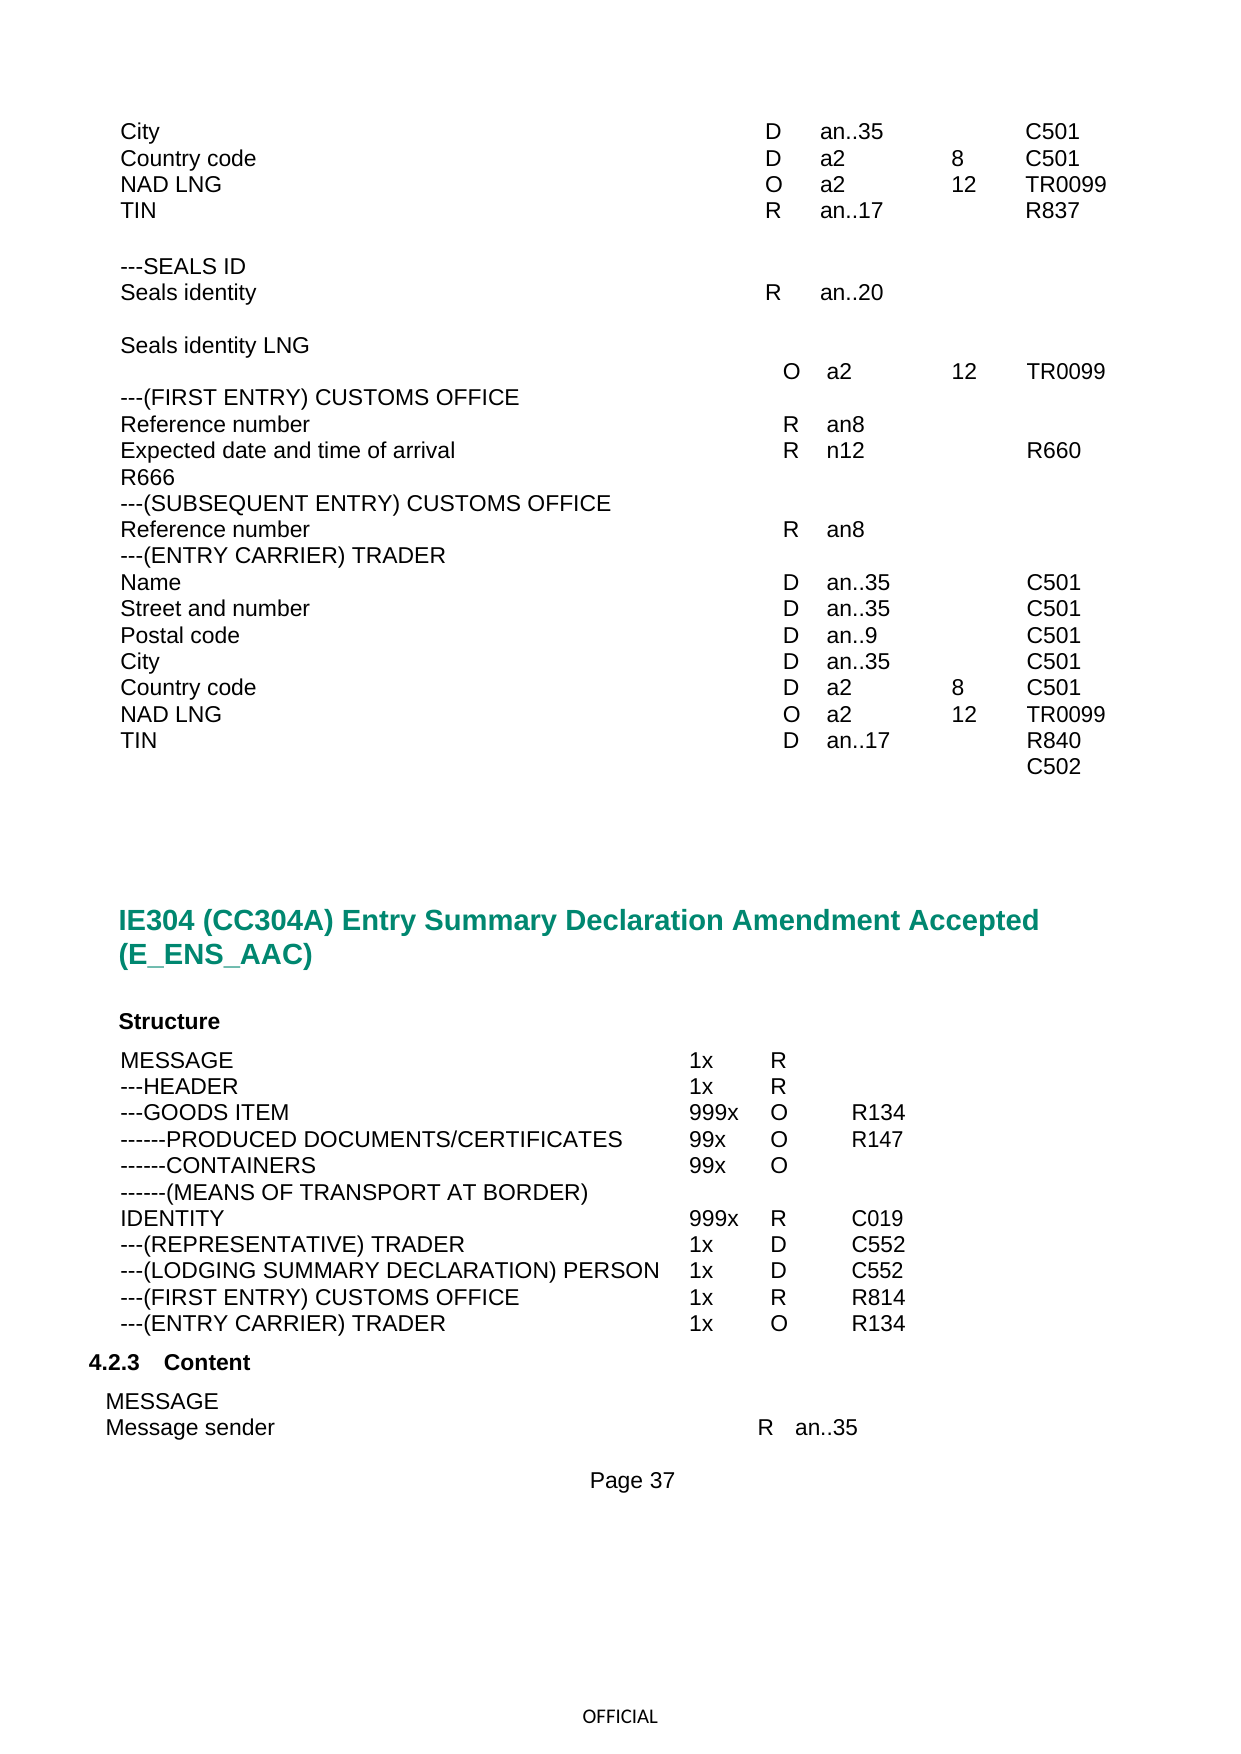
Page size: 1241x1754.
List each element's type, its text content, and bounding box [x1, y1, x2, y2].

table_cell TIN [105, 197, 157, 223]
table_cell C501 [1012, 569, 1105, 595]
table_cell [1084, 145, 1142, 171]
subtitle Content [89, 1349, 1176, 1375]
table_cell C501 [1012, 622, 1105, 648]
table_cell O [755, 1099, 837, 1126]
table_cell [812, 490, 937, 516]
table_cell D [768, 674, 812, 701]
table_header [914, 1388, 964, 1414]
table_cell D [750, 118, 805, 144]
table_cell City [105, 118, 344, 144]
table_cell R134 [837, 1099, 932, 1126]
table_cell [1012, 490, 1105, 516]
table_cell 1x [674, 1284, 755, 1310]
table_cell 1x [674, 1231, 755, 1257]
table_cell R [755, 1284, 837, 1310]
table_cell [812, 464, 937, 490]
table_cell ---HEADER [105, 1073, 674, 1099]
table_cell [937, 437, 1012, 463]
table_cell an..35 [812, 648, 937, 674]
table_cell NAD LNG [105, 171, 344, 197]
table_cell C501 [1010, 145, 1083, 171]
table_header TR0099 [1012, 332, 1105, 384]
table_cell an..20 [805, 279, 936, 305]
table_cell [768, 753, 812, 780]
table_cell Reference number [105, 516, 768, 542]
table_cell [344, 279, 750, 305]
table_cell [937, 727, 1012, 753]
table_cell an..35 [812, 569, 937, 595]
table_cell 1x [674, 1073, 755, 1099]
table_cell R [768, 516, 812, 542]
table_cell ---(ENTRY CARRIER) TRADER [105, 1310, 674, 1337]
table_cell O [755, 1126, 837, 1152]
table_cell ---(FIRST ENTRY) CUSTOMS OFFICE [105, 1284, 674, 1310]
table_cell O [755, 1152, 837, 1178]
table_header [1083, 1388, 1089, 1414]
table_cell ---SEALS ID [105, 224, 344, 279]
table_cell R660 [1012, 437, 1105, 463]
table_cell R [768, 437, 812, 463]
table_cell [1012, 384, 1105, 411]
table_cell [937, 516, 1012, 542]
table_cell D [768, 569, 812, 595]
table_cell an8 [812, 411, 937, 437]
table_cell 8 [937, 674, 1012, 701]
table_cell TIN [105, 727, 768, 753]
table_cell R666 [105, 464, 768, 490]
table_cell 1x [674, 1310, 755, 1337]
table_cell ------PRODUCED DOCUMENTS/CERTIFICATES [105, 1126, 674, 1152]
table_cell R837 [1010, 197, 1083, 223]
table_cell 12 [936, 171, 1010, 197]
table_cell D [768, 648, 812, 674]
table_cell 1x [674, 1258, 755, 1284]
table_header 1x [674, 1047, 755, 1073]
table_cell ---(LODGING SUMMARY DECLARATION) PERSON [105, 1258, 674, 1284]
table_cell [936, 224, 1010, 279]
table_cell [1012, 411, 1105, 437]
table_header O [768, 332, 812, 384]
table_cell [768, 384, 812, 411]
table_header [758, 1388, 795, 1414]
table_cell D [768, 622, 812, 648]
table_cell a2 [812, 674, 937, 701]
table_cell R147 [837, 1126, 932, 1152]
table_cell R [758, 1414, 795, 1441]
table_cell [1012, 464, 1105, 490]
table_cell an..35 [795, 1414, 895, 1441]
table_cell O [750, 171, 805, 197]
table_cell 8 [936, 145, 1010, 171]
table_cell [937, 753, 1012, 780]
table_cell R840 [1012, 727, 1105, 753]
table_cell TR0099 [1010, 171, 1142, 197]
table_cell Country code [105, 145, 344, 171]
table_header R [755, 1047, 837, 1073]
table_cell a2 [805, 145, 936, 171]
table_cell D [755, 1258, 837, 1284]
table_cell ---(ENTRY CARRIER) TRADER [105, 543, 768, 569]
table_cell [936, 197, 1010, 223]
table_cell Message sender [105, 1414, 757, 1441]
table_cell [750, 224, 805, 279]
table_cell [1142, 224, 1193, 279]
table_cell [768, 543, 812, 569]
table_cell [812, 753, 937, 780]
table_cell NAD LNG [105, 701, 768, 727]
table_cell [1084, 118, 1142, 144]
table_cell [1142, 145, 1193, 171]
table_cell [1142, 279, 1193, 305]
table_header MESSAGE [105, 1047, 674, 1073]
table_header [837, 1047, 932, 1073]
table_cell O [768, 701, 812, 727]
table_cell Postal code [105, 622, 768, 648]
table_cell R [750, 279, 805, 305]
table_header [795, 1388, 895, 1414]
table_cell [895, 1414, 914, 1441]
table_cell [1142, 118, 1193, 144]
table_cell [344, 171, 750, 197]
table_cell [937, 464, 1012, 490]
table_cell a2 [812, 701, 937, 727]
table_header a2 [812, 332, 937, 384]
table_cell an8 [812, 516, 937, 542]
table_cell C501 [1012, 674, 1105, 701]
table_cell 999x [674, 1179, 755, 1231]
table_cell [937, 411, 1012, 437]
table_cell Expected date and time of arrival [105, 437, 768, 463]
table_cell C501 [1012, 595, 1105, 622]
table_cell [837, 1073, 932, 1099]
table_cell [914, 1414, 964, 1441]
table_cell Name [105, 569, 768, 595]
table_cell an..17 [812, 727, 937, 753]
table_cell a2 [805, 171, 936, 197]
table_cell [837, 1152, 932, 1178]
table_cell [768, 490, 812, 516]
table_cell [344, 197, 750, 223]
table_cell [1012, 543, 1105, 569]
table_cell R [755, 1073, 837, 1099]
table_cell [937, 384, 1012, 411]
table_cell D [768, 595, 812, 622]
table_cell an..9 [812, 622, 937, 648]
table_cell [937, 648, 1012, 674]
table_cell ---(SUBSEQUENT ENTRY) CUSTOMS OFFICE [105, 490, 768, 516]
table_cell [937, 595, 1012, 622]
table_cell R [768, 411, 812, 437]
table_cell an..35 [812, 595, 937, 622]
table_cell an..17 [805, 197, 936, 223]
table_cell 99x [674, 1152, 755, 1178]
table_cell [344, 118, 750, 144]
table_cell [937, 569, 1012, 595]
table_cell [105, 753, 768, 780]
table_header [964, 1388, 1082, 1414]
table_cell ------CONTAINERS [105, 1152, 674, 1178]
table_cell R134 [837, 1310, 932, 1337]
table_cell [1142, 171, 1193, 197]
table_cell C502 [1012, 753, 1105, 780]
subtitle IE304 (CC304A) Entry Summary Declaration Amendment Accepted (E_ENS_AAC) [118, 903, 1176, 970]
table_cell D [768, 727, 812, 753]
table_cell [344, 224, 750, 279]
table_cell ---(FIRST ENTRY) CUSTOMS OFFICE [105, 384, 768, 411]
table_cell Reference number [105, 411, 768, 437]
table_cell [1010, 224, 1083, 279]
table_cell Seals identity [105, 279, 344, 305]
table_cell [936, 279, 1010, 305]
table_cell O [755, 1310, 837, 1337]
table_cell [812, 384, 937, 411]
table_cell [1084, 279, 1142, 305]
table_header MESSAGE [105, 1388, 757, 1414]
table_header Seals identity LNG [105, 332, 768, 384]
table_cell [1142, 197, 1193, 223]
table_cell [1084, 224, 1142, 279]
table_cell TR0099 [1012, 701, 1105, 727]
table_cell 99x [674, 1126, 755, 1152]
table_cell [805, 224, 936, 279]
table_cell 999x [674, 1099, 755, 1126]
table_cell [1010, 279, 1083, 305]
table_cell [812, 543, 937, 569]
table_cell R [750, 197, 805, 223]
table_cell C552 [837, 1258, 932, 1284]
table_cell R [755, 1179, 837, 1231]
table_cell C501 [1010, 118, 1083, 144]
table_cell ------(MEANS OF TRANSPORT AT BORDER) IDENTITY [105, 1179, 674, 1231]
table_cell 12 [937, 701, 1012, 727]
table_cell R814 [837, 1284, 932, 1310]
table_cell an..35 [805, 118, 936, 144]
table_cell Street and number [105, 595, 768, 622]
table_cell C552 [837, 1231, 932, 1257]
table_cell n12 [812, 437, 937, 463]
table_header [895, 1388, 914, 1414]
table_cell City [105, 648, 768, 674]
table_cell [936, 118, 1010, 144]
table_cell C501 [1012, 648, 1105, 674]
table_cell C019 [837, 1179, 932, 1231]
table_cell ---GOODS ITEM [105, 1099, 674, 1126]
table_cell D [755, 1231, 837, 1257]
subtitle Structure [118, 1008, 1176, 1034]
table_header 12 [937, 332, 1012, 384]
table_cell [937, 622, 1012, 648]
table_cell ---(REPRESENTATIVE) TRADER [105, 1231, 674, 1257]
table_cell [157, 197, 344, 223]
table_cell Country code [105, 674, 768, 701]
table_cell [768, 464, 812, 490]
table_cell [1012, 516, 1105, 542]
table_cell [937, 543, 1012, 569]
table_cell [344, 145, 750, 171]
table_cell D [750, 145, 805, 171]
table_cell [1083, 1414, 1089, 1441]
table_cell [964, 1414, 1082, 1441]
table_cell [1084, 197, 1142, 223]
table_cell [937, 490, 1012, 516]
